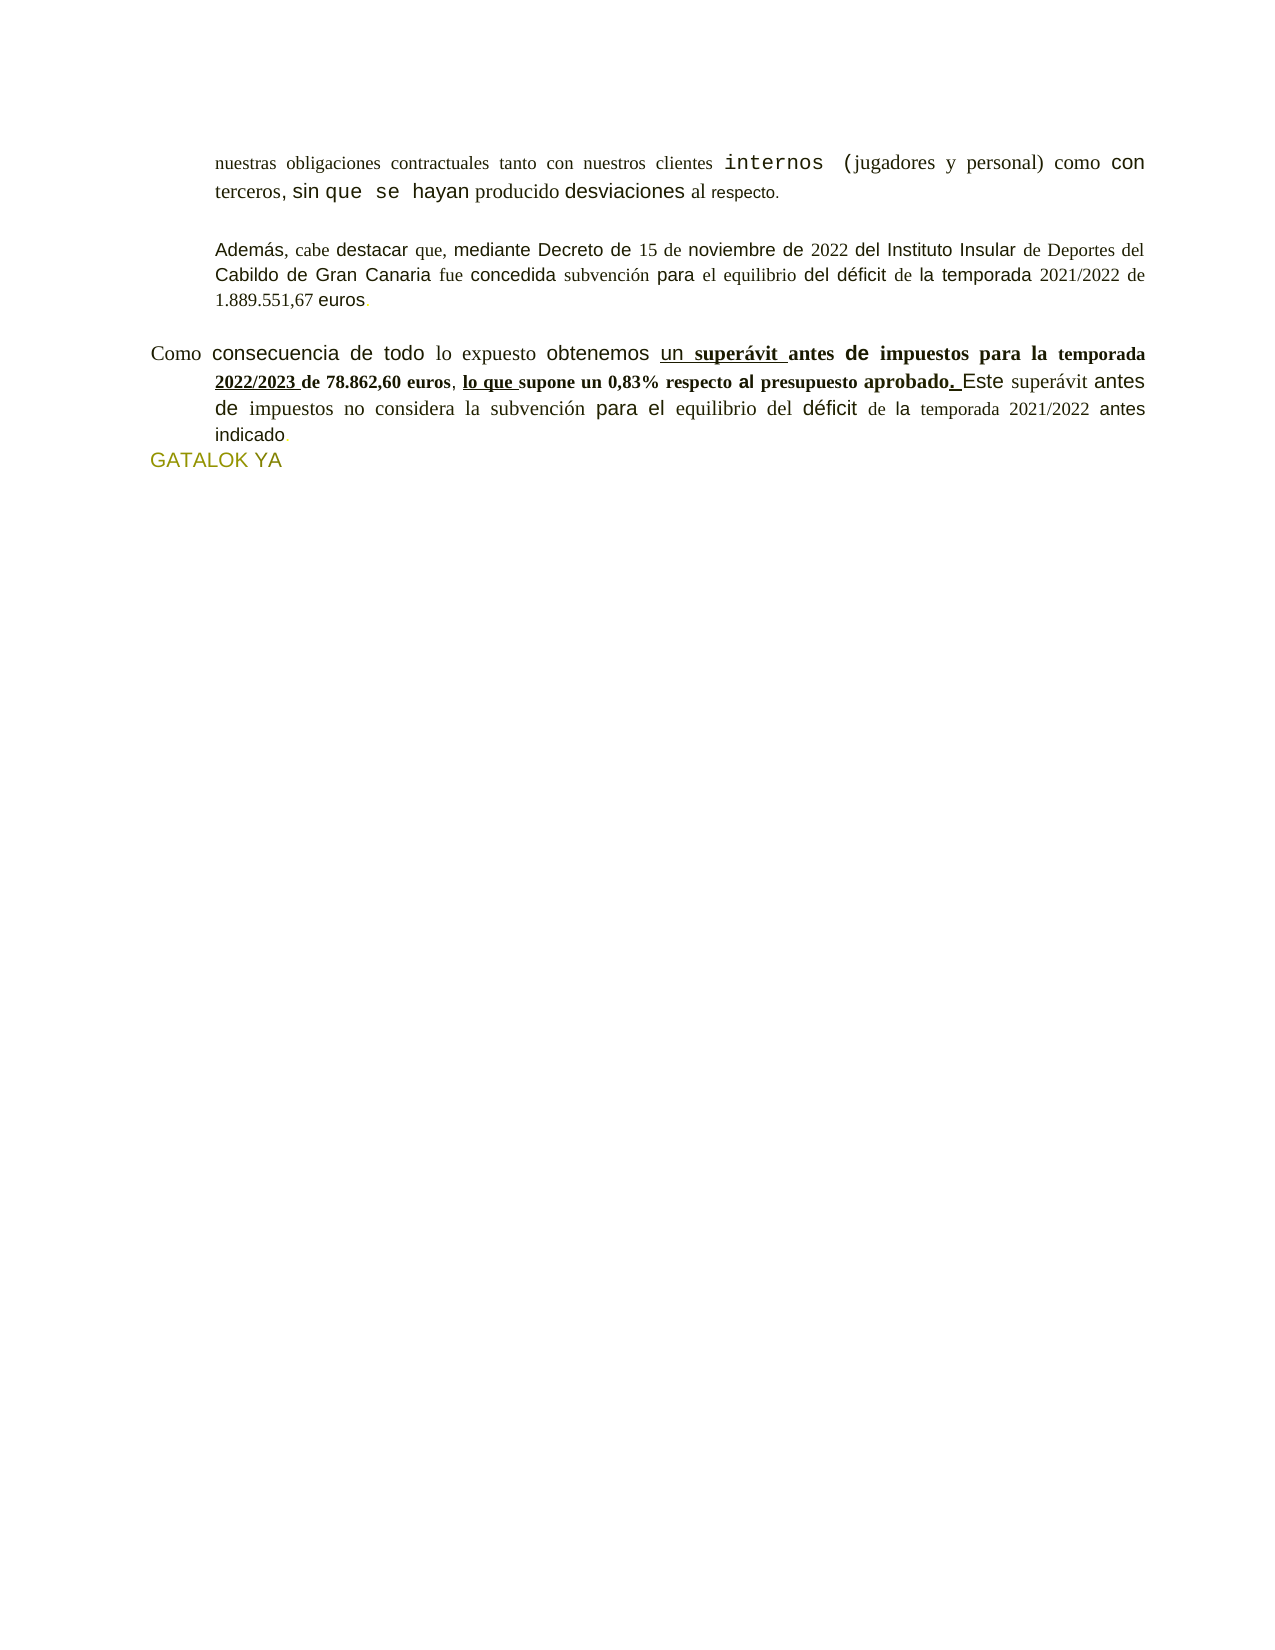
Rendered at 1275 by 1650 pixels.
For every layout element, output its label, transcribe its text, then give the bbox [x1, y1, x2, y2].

text GATALOK YA [150, 448, 1125, 472]
text Además, cabe destacar que, mediante Decreto de 15 de noviembre de 2022 del Instituto Insular de Deportes del Cabildo de Gran Canaria fue concedida subvención para el equilibrio del déficit de la temporada 2021/2022 de 1.889.551,67 euros. [215, 239, 1145, 311]
text nuestras obligaciones contractuales tanto con nuestros clientes internos (jugadores y personal) como con terceros, sin que se hayan producido desviaciones al respecto. [151, 150, 1145, 205]
text Como consecuencia de todo lo expuesto obtenemos un superávit antes de impuestos para la temporada 2022/2023 de 78.862,60 euros, lo que supone un 0,83% respecto al presupuesto aprobado. Este superávit antes de impuestos no considera la subvención para el equilibrio del déficit de la temporada 2021/2022 antes indicado. [151, 341, 1145, 445]
